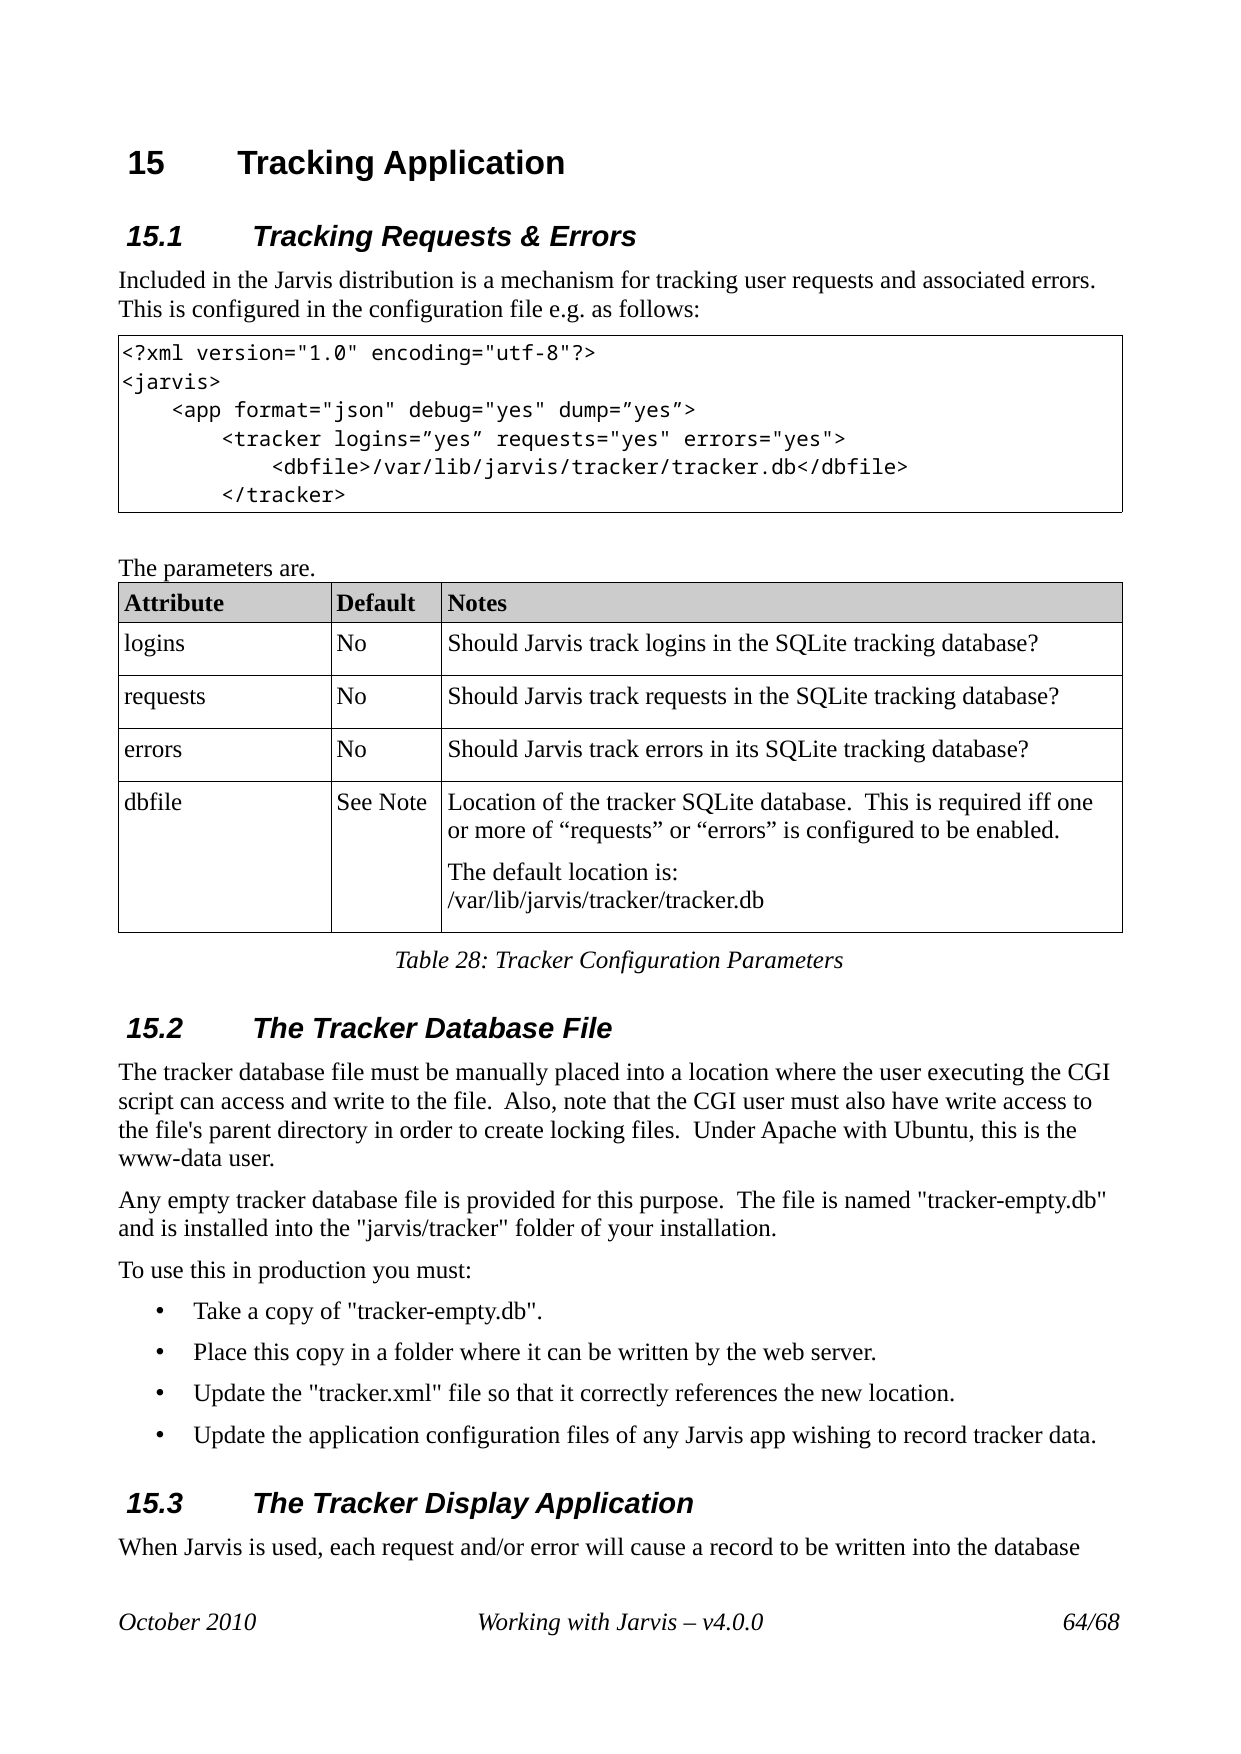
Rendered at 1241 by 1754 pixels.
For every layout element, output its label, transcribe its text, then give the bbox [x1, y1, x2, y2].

list Place this copy in a folder where it can be written by the web server. [156, 1337, 1122, 1366]
text The parameters are. [118, 553, 1122, 582]
table_cell Should Jarvis track requests in the SQLite tracking database? [442, 676, 1122, 728]
subtitle The Tracker Database File [118, 1011, 1122, 1045]
table_cell Should Jarvis track errors in its SQLite tracking database? [442, 729, 1122, 781]
text </tracker> [119, 477, 1122, 512]
text When Jarvis is used, each request and/or error will cause a record to be written into the database [118, 1532, 1122, 1561]
table_cell requests [119, 676, 331, 728]
text Any empty tracker database file is provided for this purpose. The file is named "tracker-empty.db" and is installed into the "jarvis/tracker" folder of your installation. [118, 1185, 1122, 1242]
text To use this in production you must: [118, 1255, 1122, 1283]
text Table 28: Tracker Configuration Parameters [118, 945, 1122, 974]
text <app format="json" debug="yes" dump=”yes”> [119, 392, 1122, 421]
text <dbfile>/var/lib/jarvis/tracker/tracker.db</dbfile> [119, 449, 1122, 477]
table_cell logins [119, 623, 331, 675]
table_cell See Note [332, 782, 441, 932]
table_header Attribute [119, 583, 331, 622]
text <jarvis> [119, 364, 1122, 392]
table_header Default [332, 583, 441, 622]
table_header Notes [442, 583, 1122, 622]
text The tracker database file must be manually placed into a location where the user executing the CGI script can access and write to the file. Also, note that the CGI user must also have write access to the file's parent directory in order to create locking files. Under Apache with Ubuntu, this is the www-data user. [118, 1057, 1122, 1172]
table_cell No [332, 676, 441, 728]
text <tracker logins=”yes” requests="yes" errors="yes"> [119, 421, 1122, 449]
table_cell No [332, 623, 441, 675]
text Included in the Jarvis distribution is a mechanism for tracking user requests and associated errors. This is configured in the configuration file e.g. as follows: [118, 265, 1122, 323]
list Take a copy of "tracker-empty.db". [156, 1296, 1122, 1325]
table_cell No [332, 729, 441, 781]
table_cell Should Jarvis track logins in the SQLite tracking database? [442, 623, 1122, 675]
subtitle The Tracker Display Application [118, 1486, 1122, 1519]
table_cell Location of the tracker SQLite database. This is required iff one or more of “requests” or “errors” is configured to be enabled. The default location is: /var/lib/jarvis/tracker/tracker.db [442, 782, 1122, 932]
subtitle Tracking Application [118, 143, 1122, 182]
table_cell dbfile [119, 782, 331, 932]
table_cell errors [119, 729, 331, 781]
list Update the application configuration files of any Jarvis app wishing to record tracker data. [156, 1420, 1122, 1448]
list Update the "tracker.xml" file so that it correctly references the new location. [156, 1378, 1122, 1407]
subtitle Tracking Requests & Errors [118, 219, 1122, 253]
text <?xml version="1.0" encoding="utf-8"?> [119, 336, 1122, 364]
